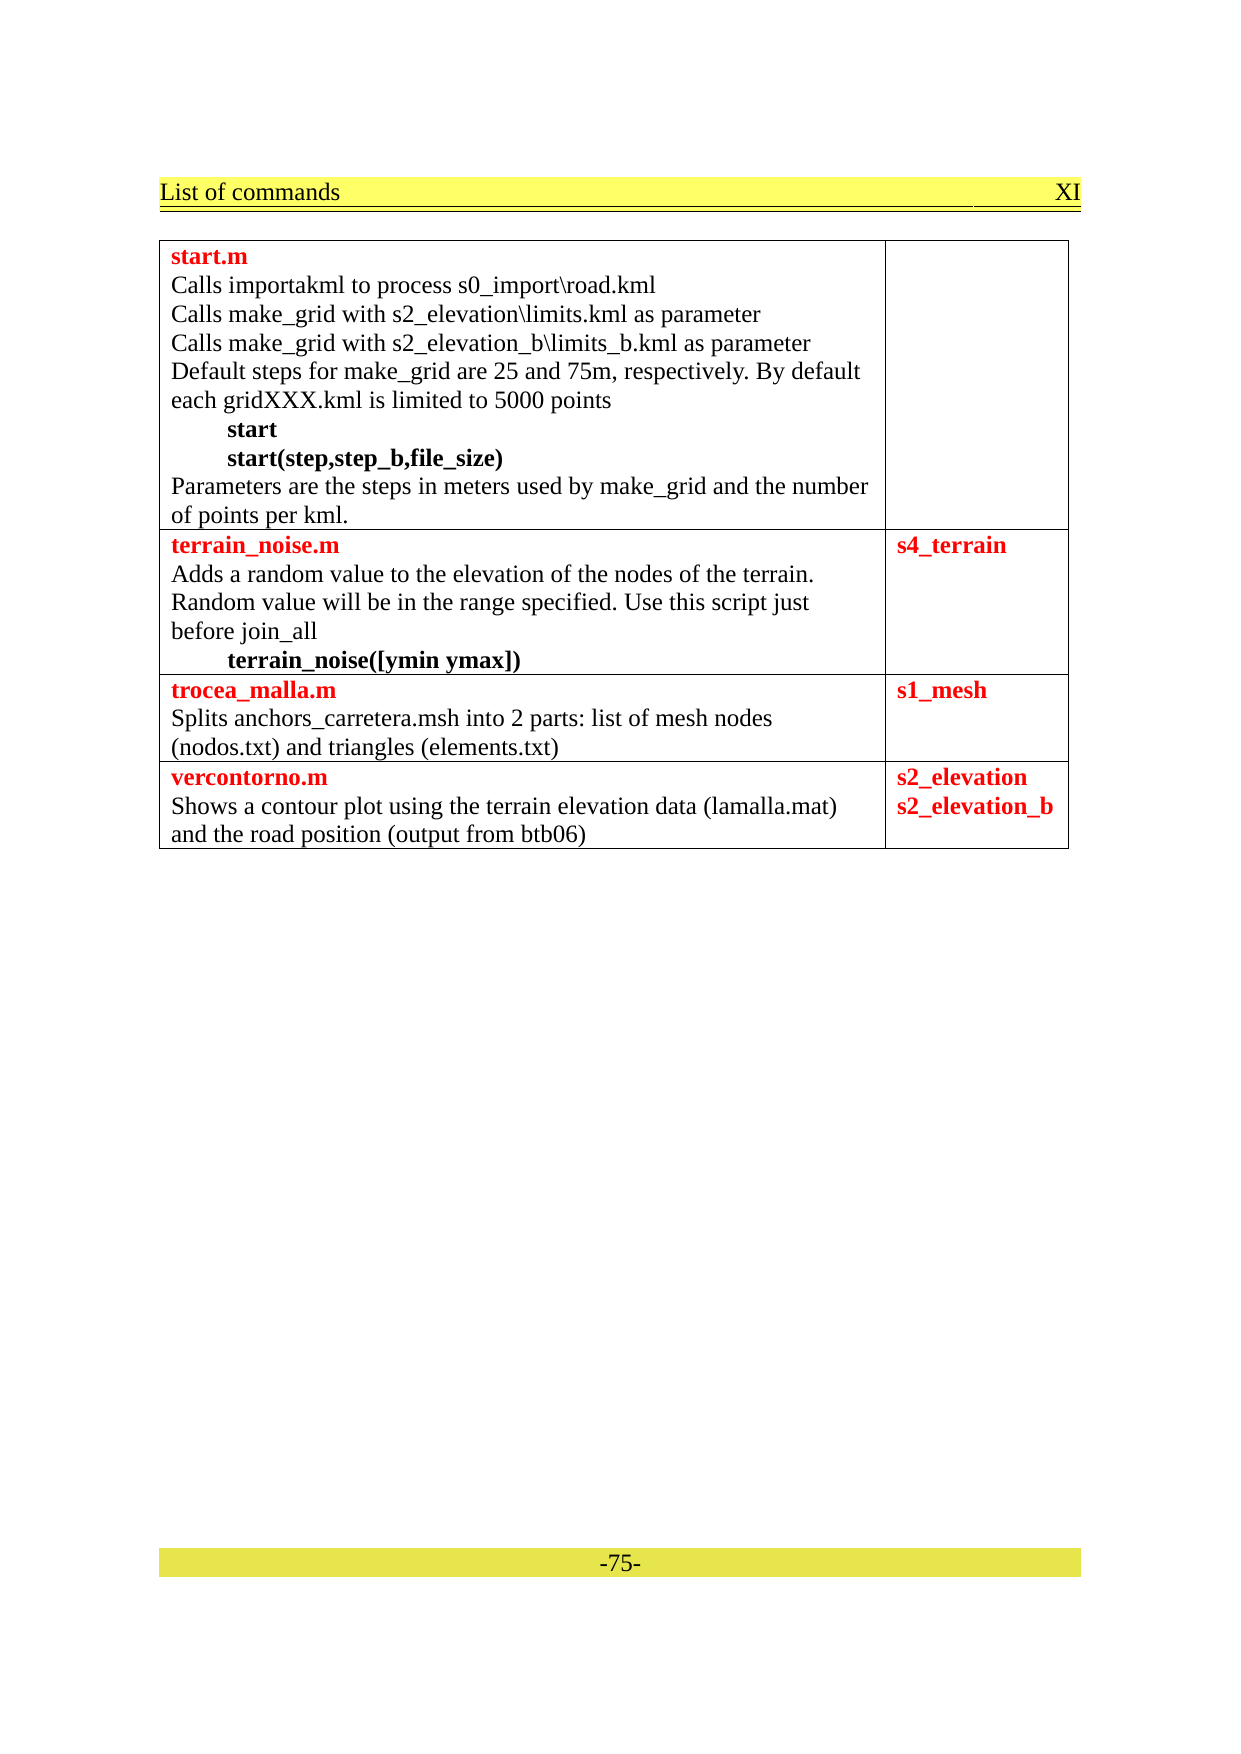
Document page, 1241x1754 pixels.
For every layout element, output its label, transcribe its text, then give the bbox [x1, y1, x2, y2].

table_cell s1_mesh [886, 675, 1068, 761]
table_cell terrain_noise.m Adds a random value to the elevation of the nodes of the terrain. Random value will be in the range specified. Use this script just before join_all terrain_noise([ymin ymax]) [160, 530, 885, 674]
table_cell trocea_malla.m Splits anchors_carretera.msh into 2 parts: list of mesh nodes (nodos.txt) and triangles (elements.txt) [160, 675, 885, 761]
table_cell [886, 241, 1068, 529]
table_cell s4_terrain [886, 530, 1068, 674]
table_cell start.m Calls importakml to process s0_import\road.kml Calls make_grid with s2_elevation\limits.kml as parameter Calls make_grid with s2_elevation_b\limits_b.kml as parameter Default steps for make_grid are 25 and 75m, respectively. By default each gridXXX.kml is limited to 5000 points start start(step,step_b,file_size) Parameters are the steps in meters used by make_grid and the number of points per kml. [160, 241, 885, 529]
table_cell s2_elevation s2_elevation_b [886, 762, 1068, 848]
table_cell vercontorno.m Shows a contour plot using the terrain elevation data (lamalla.mat) and the road position (output from btb06) [160, 762, 885, 848]
